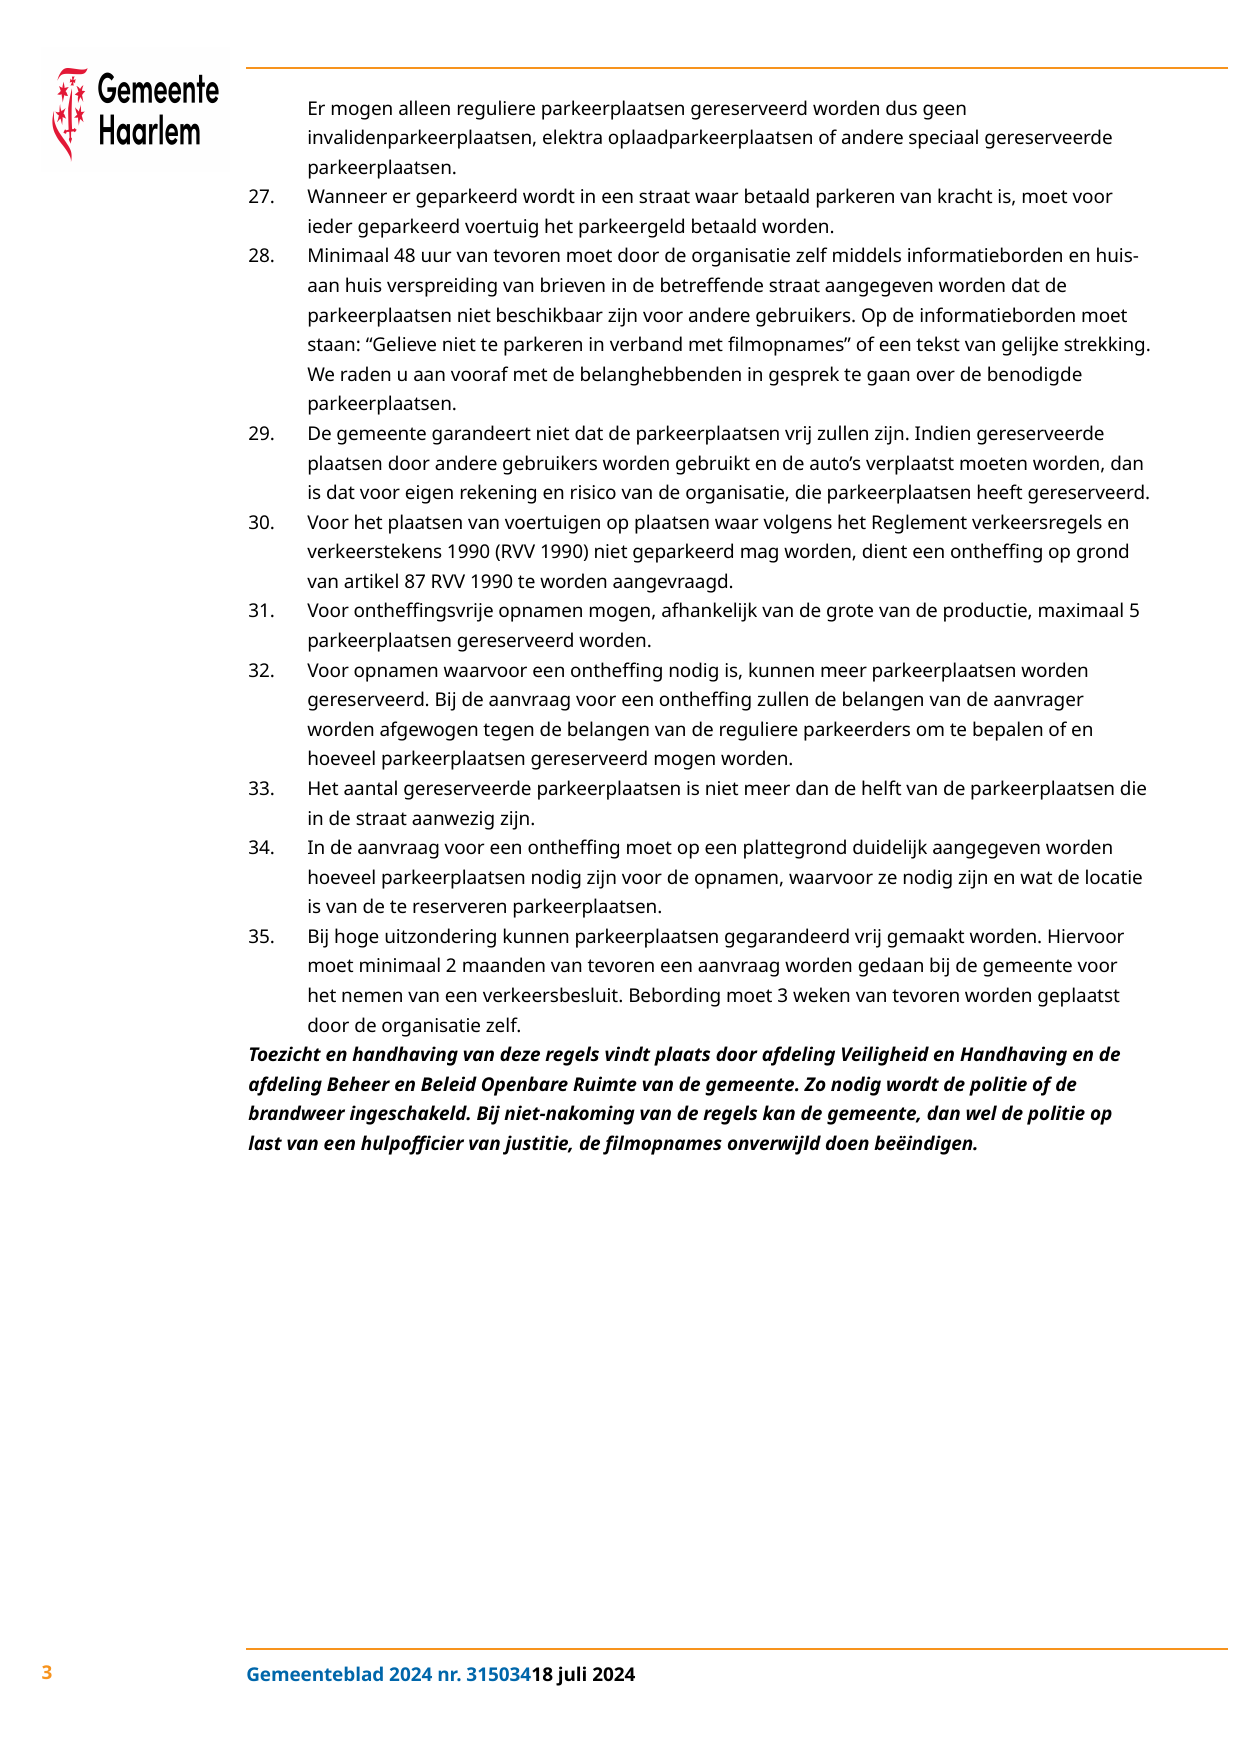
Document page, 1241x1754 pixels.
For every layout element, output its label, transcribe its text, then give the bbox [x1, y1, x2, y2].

list Voor ontheffingsvrije opnamen mogen, afhankelijk van de grote van de productie, maximaal 5 parkeerplaatsen gereserveerd worden. [248, 598, 1152, 653]
list In de aanvraag voor een ontheffing moet op een plattegrond duidelijk aangegeven worden hoeveel parkeerplaatsen nodig zijn voor de opnamen, waarvoor ze nodig zijn en wat de locatie is van de te reserveren parkeerplaatsen. [248, 834, 1152, 919]
list Wanneer er geparkeerd wordt in een straat waar betaald parkeren van kracht is, moet voor ieder geparkeerd voertuig het parkeergeld betaald worden. [248, 183, 1152, 239]
list Voor het plaatsen van voertuigen op plaatsen waar volgens het Reglement verkeersregels en verkeerstekens 1990 (RVV 1990) niet geparkeerd mag worden, dient een ontheffing op grond van artikel 87 RVV 1990 te worden aangevraagd. [248, 509, 1152, 594]
list De gemeente garandeert niet dat de parkeerplaatsen vrij zullen zijn. Indien gereserveerde plaatsen door andere gebruikers worden gebruikt en de auto’s verplaatst moeten worden, dan is dat voor eigen rekening en risico van de organisatie, die parkeerplaatsen heeft gereserveerd. [248, 420, 1152, 505]
list Het aantal gereserveerde parkeerplaatsen is niet meer dan de helft van de parkeerplaatsen die in de straat aanwezig zijn. [248, 775, 1152, 831]
list Voor opnamen waarvoor een ontheffing nodig is, kunnen meer parkeerplaatsen worden gereserveerd. Bij de aanvraag voor een ontheffing zullen de belangen van de aanvrager worden afgewogen tegen de belangen van de reguliere parkeerders om te bepalen of en hoeveel parkeerplaatsen gereserveerd mogen worden. [248, 657, 1152, 771]
text Toezicht en handhaving van deze regels vindt plaats door afdeling Veiligheid en Handhaving en de afdeling Beheer en Beleid Openbare Ruimte van de gemeente. Zo nodig wordt de politie of de brandweer ingeschakeld. Bij niet-nakoming van de regels kan de gemeente, dan wel de politie op last van een hulpofficier van justitie, de filmopnames onverwijld doen beëindigen. [248, 1041, 1152, 1156]
list Minimaal 48 uur van tevoren moet door de organisatie zelf middels informatieborden en huis-aan huis verspreiding van brieven in de betreffende straat aangegeven worden dat de parkeerplaatsen niet beschikbaar zijn voor andere gebruikers. Op de informatieborden moet staan: “Gelieve niet te parkeren in verband met filmopnames” of een tekst van gelijke strekking. We raden u aan vooraf met de belanghebbenden in gesprek te gaan over de benodigde parkeerplaatsen. [248, 243, 1152, 416]
picture [41, 47, 231, 172]
list Bij hoge uitzondering kunnen parkeerplaatsen gegarandeerd vrij gemaakt worden. Hiervoor moet minimaal 2 maanden van tevoren een aanvraag worden gedaan bij de gemeente voor het nemen van een verkeersbesluit. Bebording moet 3 weken van tevoren worden geplaatst door de organisatie zelf. [248, 923, 1152, 1038]
list Er mogen alleen reguliere parkeerplaatsen gereserveerd worden dus geen invalidenparkeerplaatsen, elektra oplaadparkeerplaatsen of andere speciaal gereserveerde parkeerplaatsen. [248, 95, 1152, 180]
